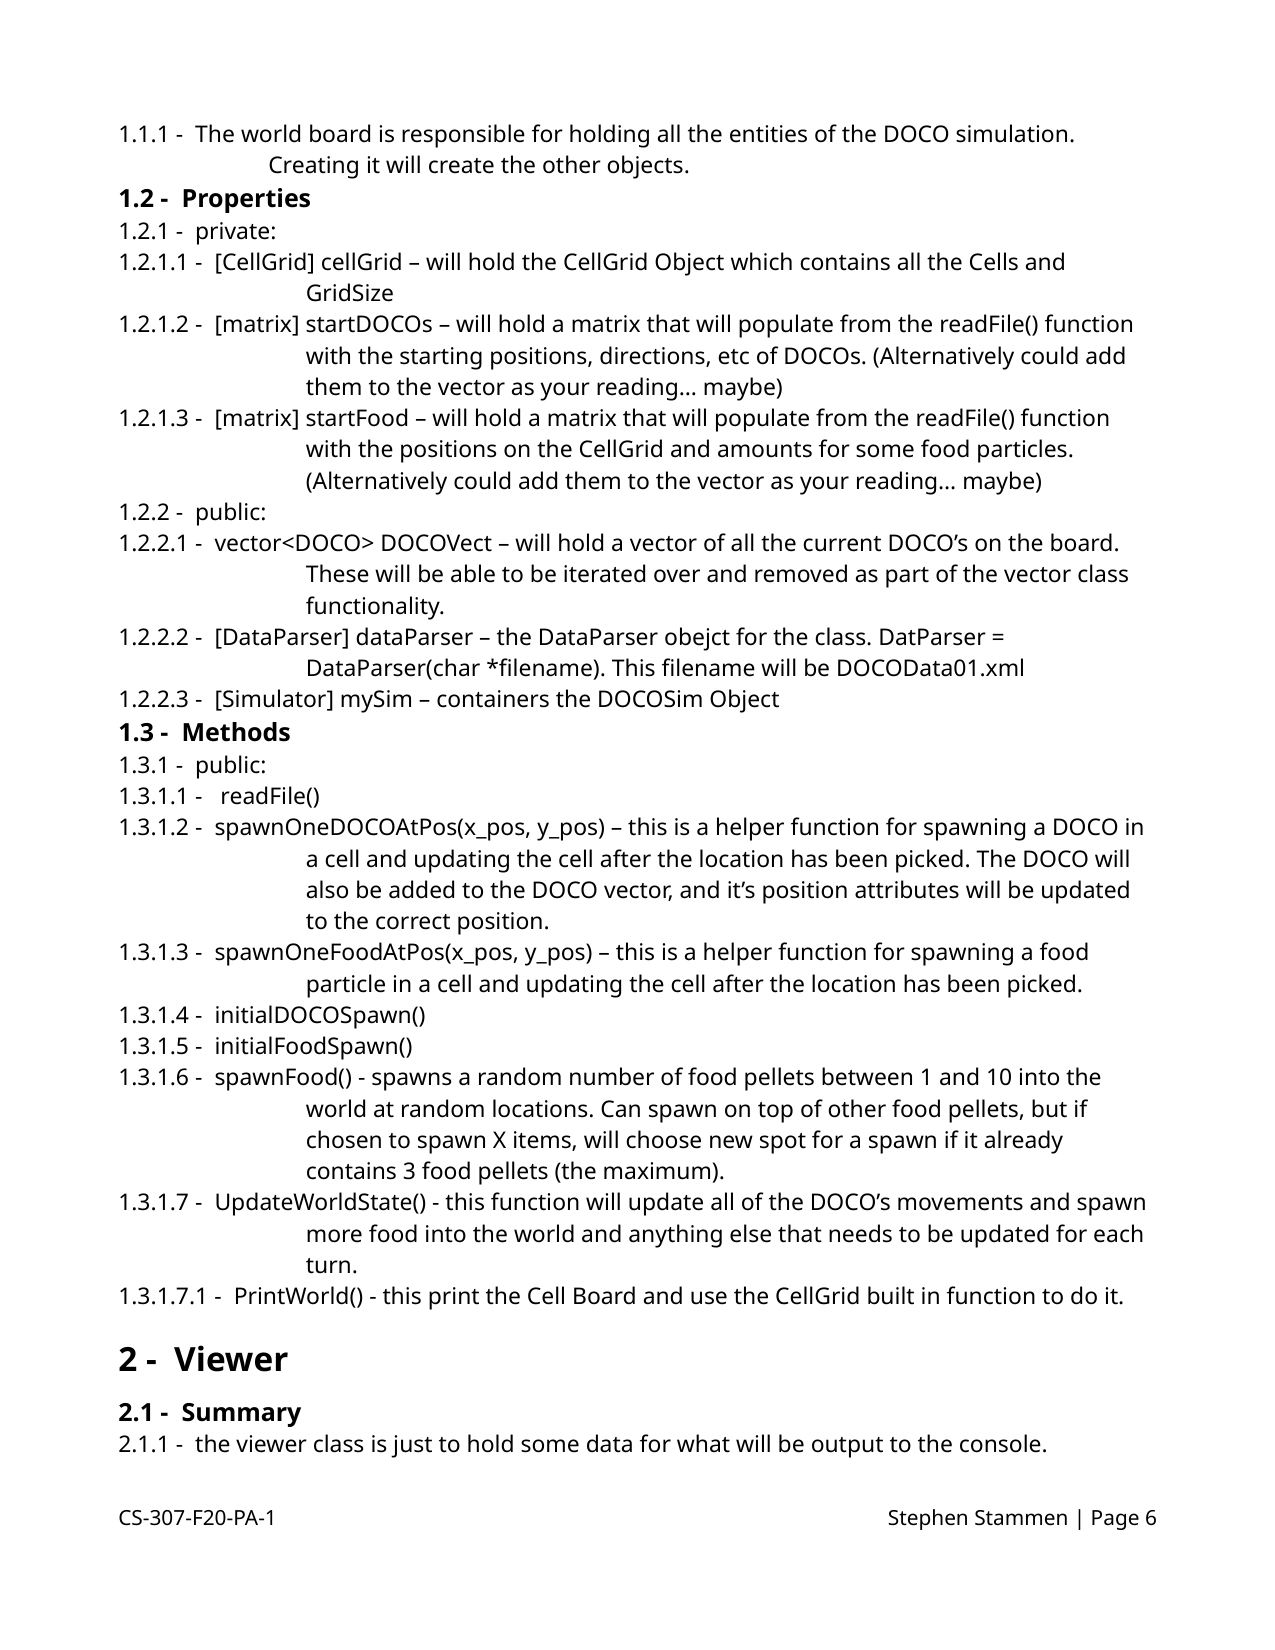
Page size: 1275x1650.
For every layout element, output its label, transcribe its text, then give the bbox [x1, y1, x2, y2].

list UpdateWorldState() - this function will update all of the DOCO’s movements and spawn more food into the world and anything else that needs to be updated for each turn. [118, 1186, 1157, 1280]
list [DataParser] dataParser – the DataParser obejct for the class. DatParser = DataParser(char *filename). This filename will be DOCOData01.xml [118, 621, 1157, 683]
list the viewer class is just to hold some data for what will be output to the console. [118, 1428, 1157, 1459]
list public: [118, 749, 1157, 780]
list Methods [118, 715, 1157, 749]
list [Simulator] mySim – containers the DOCOSim Object [118, 683, 1157, 715]
list spawnOneFoodAtPos(x_pos, y_pos) – this is a helper function for spawning a food particle in a cell and updating the cell after the location has been picked. [118, 936, 1157, 999]
list initialDOCOSpawn() [118, 999, 1157, 1030]
list readFile() [118, 780, 1157, 811]
list [matrix] startFood – will hold a matrix that will populate from the readFile() function with the positions on the CellGrid and amounts for some food particles. (Alternatively could add them to the vector as your reading… maybe) [118, 402, 1157, 496]
list initialFoodSpawn() [118, 1030, 1157, 1061]
list [matrix] startDOCOs – will hold a matrix that will populate from the readFile() function with the starting positions, directions, etc of DOCOs. (Alternatively could add them to the vector as your reading… maybe) [118, 308, 1157, 402]
list PrintWorld() - this print the Cell Board and use the CellGrid built in function to do it. [118, 1280, 1157, 1311]
list Summary [118, 1394, 1157, 1428]
subtitle Viewer [118, 1336, 1157, 1382]
list Properties [118, 181, 1157, 215]
list private: [118, 215, 1157, 246]
list vector<DOCO> DOCOVect – will hold a vector of all the current DOCO’s on the board. These will be able to be iterated over and removed as part of the vector class functionality. [118, 527, 1157, 621]
list spawnFood() - spawns a random number of food pellets between 1 and 10 into the world at random locations. Can spawn on top of other food pellets, but if chosen to spawn X items, will choose new spot for a spawn if it already contains 3 food pellets (the maximum). [118, 1061, 1157, 1186]
list The world board is responsible for holding all the entities of the DOCO simulation. Creating it will create the other objects. [118, 118, 1157, 181]
list spawnOneDOCOAtPos(x_pos, y_pos) – this is a helper function for spawning a DOCO in a cell and updating the cell after the location has been picked. The DOCO will also be added to the DOCO vector, and it’s position attributes will be updated to the correct position. [118, 811, 1157, 936]
list public: [118, 496, 1157, 527]
list [CellGrid] cellGrid – will hold the CellGrid Object which contains all the Cells and GridSize [118, 246, 1157, 308]
